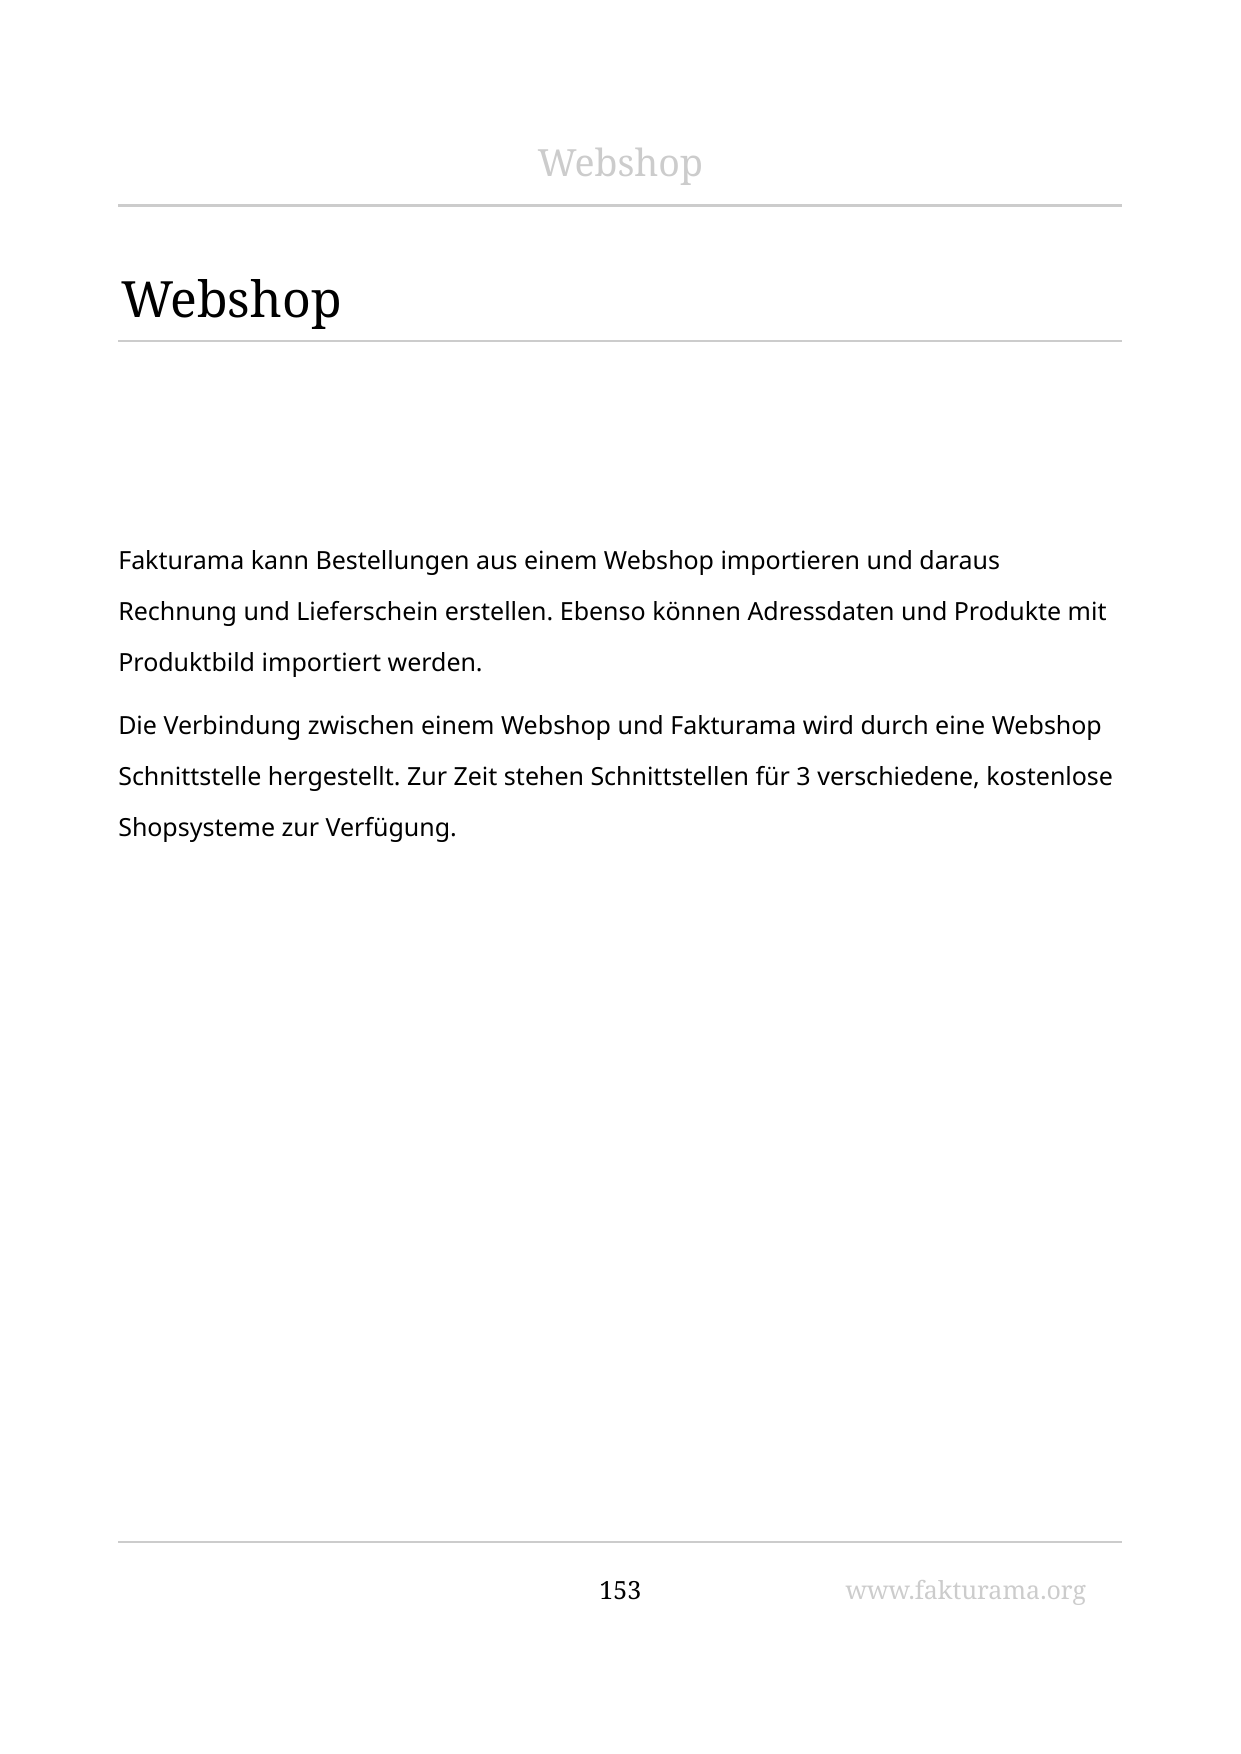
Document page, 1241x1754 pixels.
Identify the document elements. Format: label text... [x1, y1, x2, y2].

text Die Verbindung zwischen einem Webshop und Fakturama wird durch eine Webshop Schnittstelle hergestellt. Zur Zeit stehen Schnittstellen für 3 verschiedene, kostenlose Shopsysteme zur Verfügung. [118, 708, 1122, 844]
subtitle Webshop [118, 261, 1122, 340]
text Fakturama kann Bestellungen aus einem Webshop importieren und daraus Rechnung und Lieferschein erstellen. Ebenso können Adressdaten und Produkte mit Produktbild importiert werden. [118, 542, 1122, 678]
